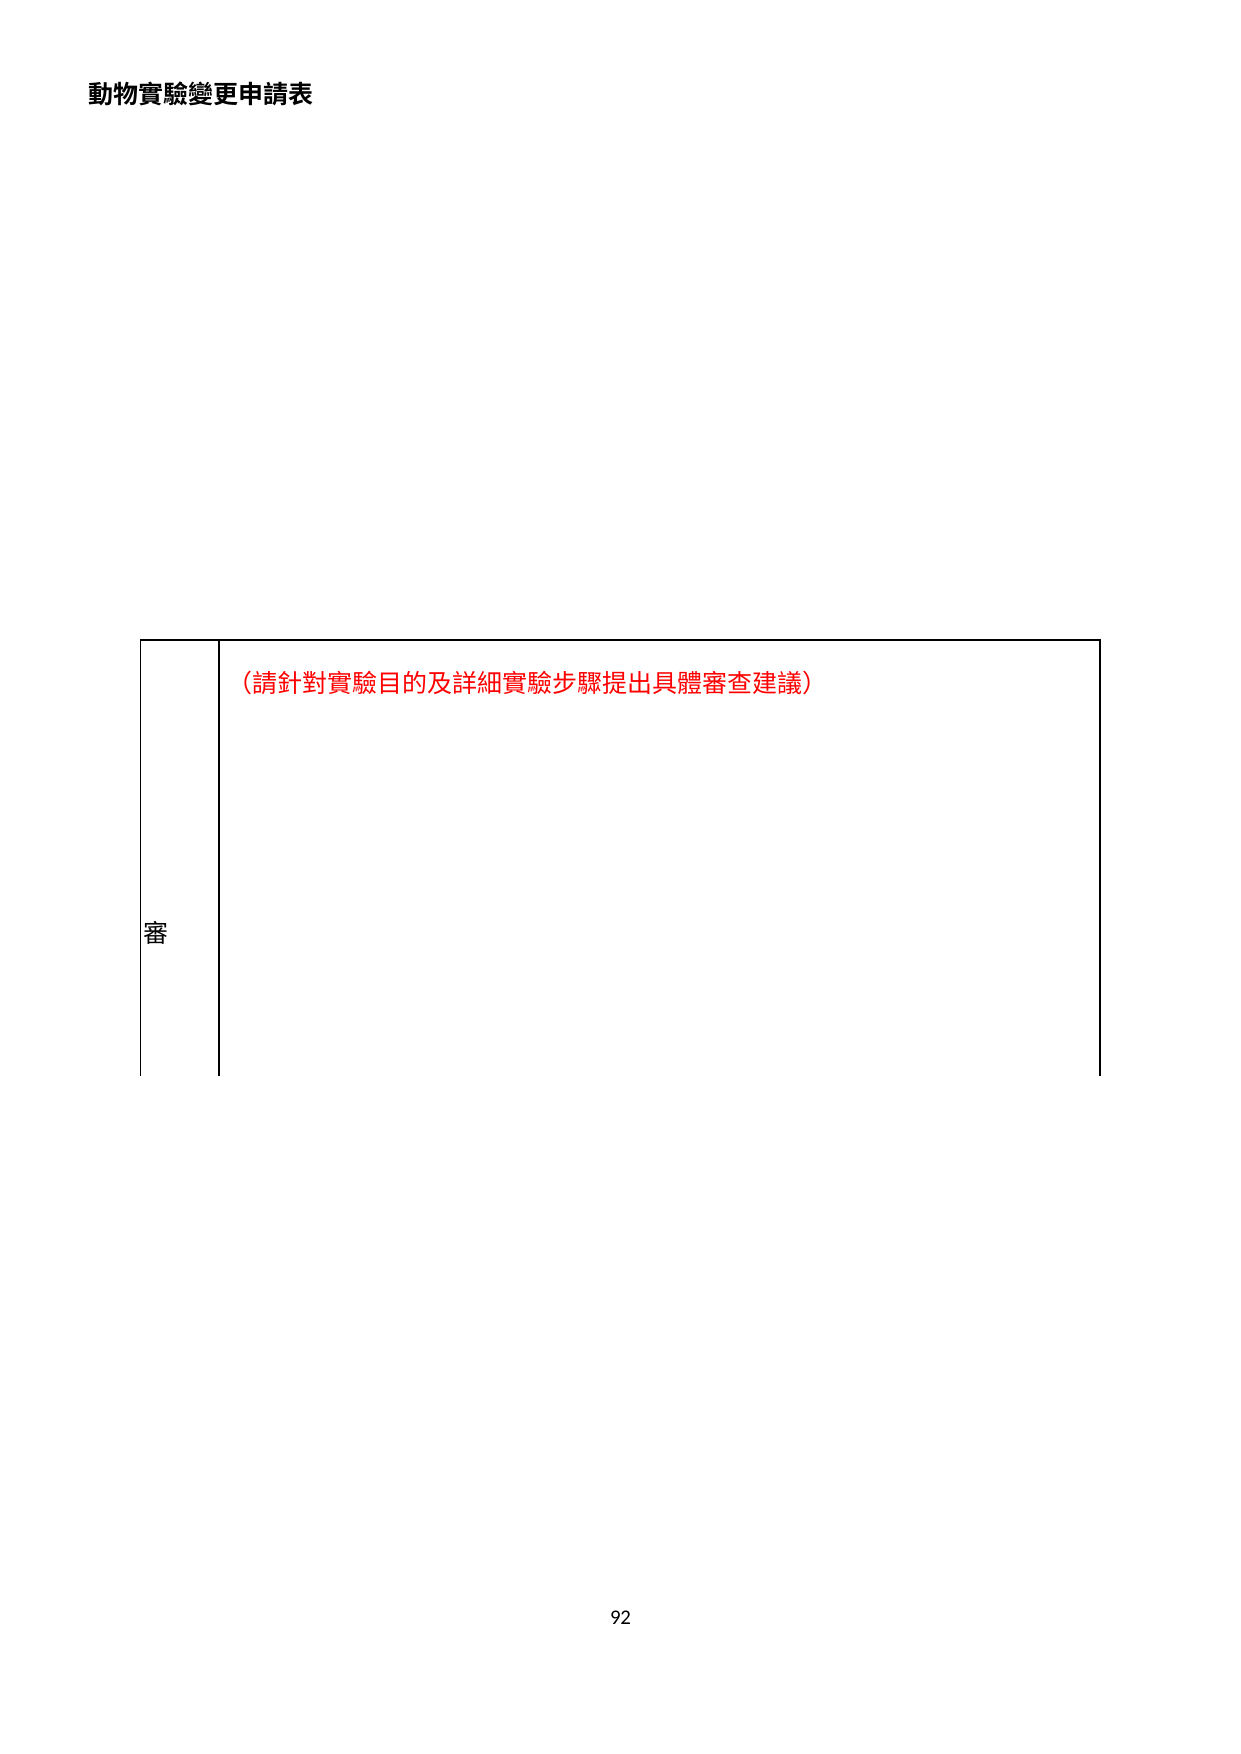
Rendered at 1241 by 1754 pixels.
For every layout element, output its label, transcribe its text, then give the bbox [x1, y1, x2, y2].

table_cell 審 [141, 641, 218, 1076]
table_cell （請針對實驗目的及詳細實驗步驟提出具體審查建議） [220, 641, 1099, 1076]
